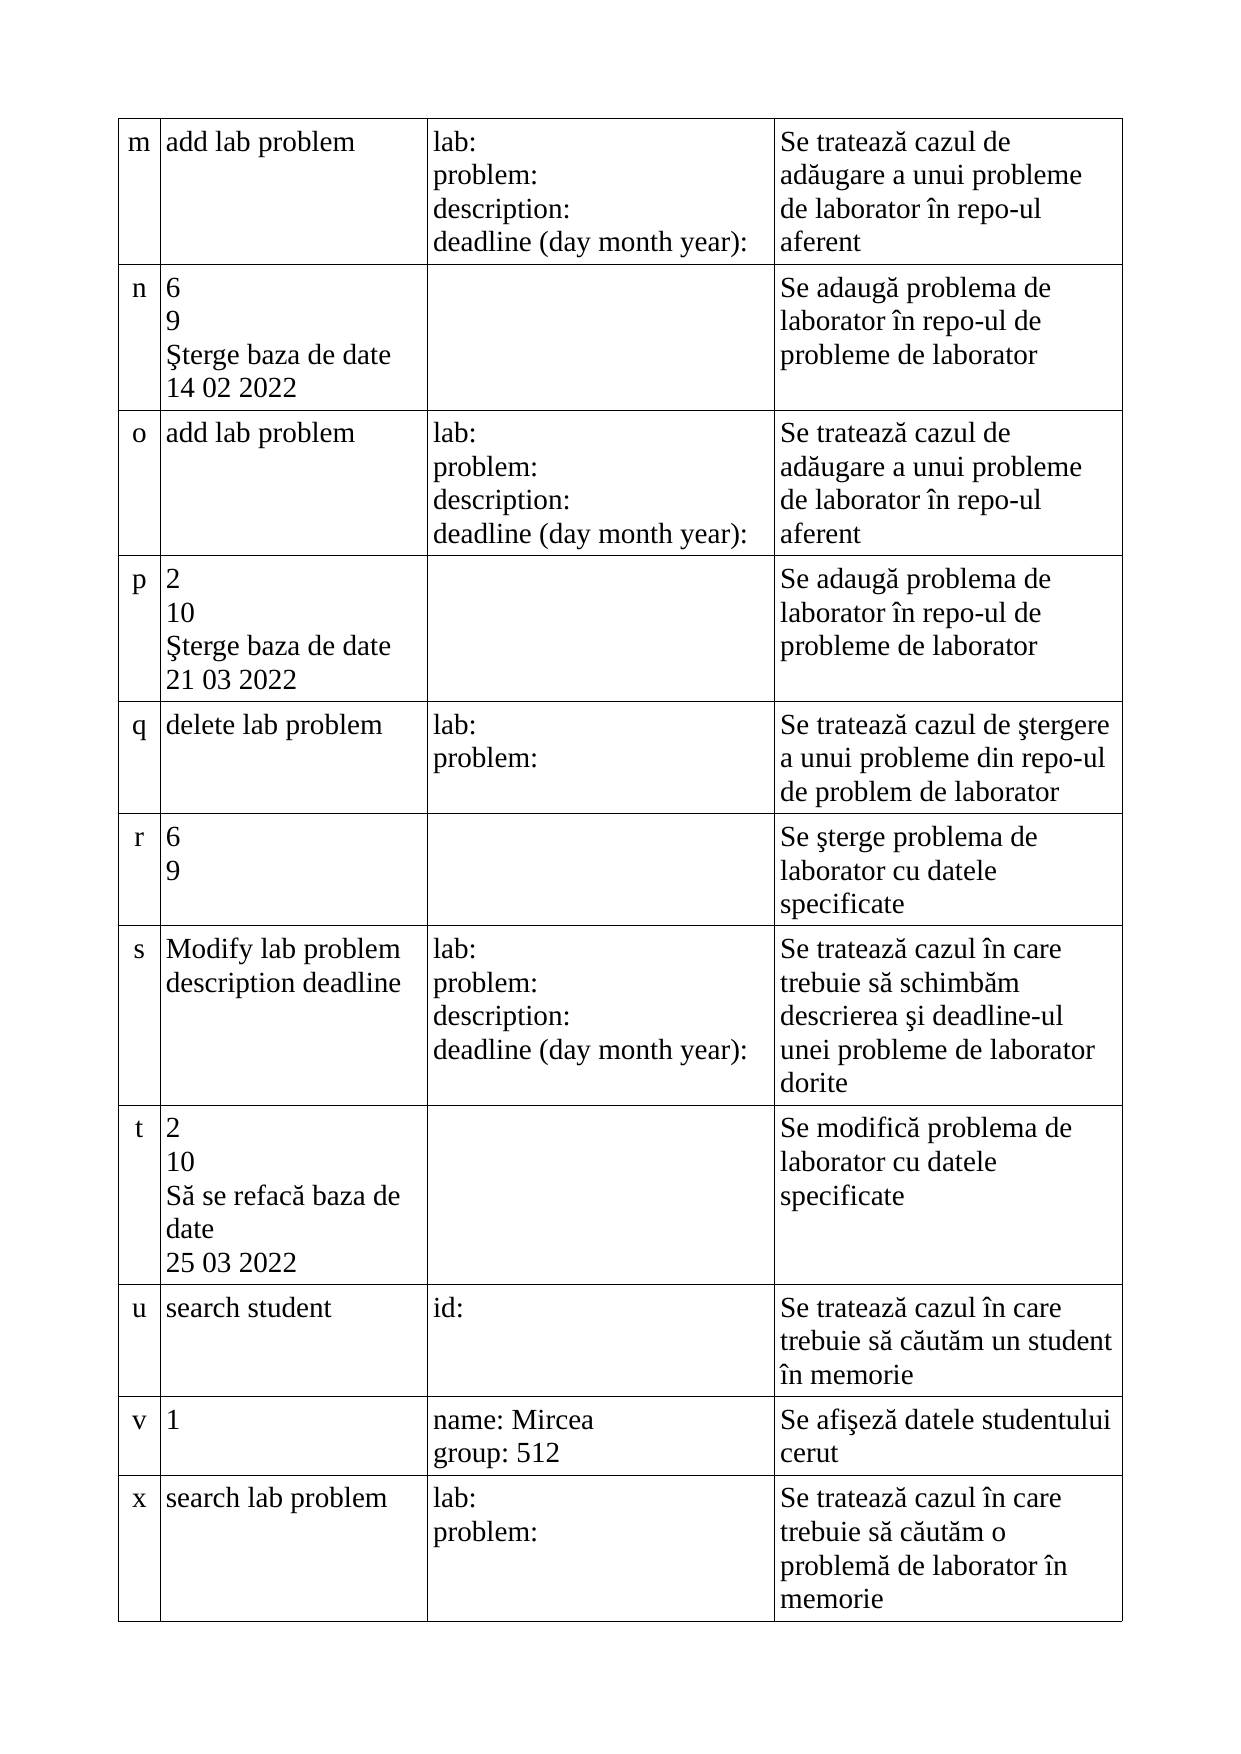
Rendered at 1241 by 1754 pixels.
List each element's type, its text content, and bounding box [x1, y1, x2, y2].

table_cell Se tratează cazul în care trebuie să schimbăm descrierea şi deadline-ul unei probleme de laborator dorite [775, 926, 1122, 1105]
table_cell Se modifică problema de laborator cu datele specificate [775, 1106, 1122, 1284]
table_cell [428, 556, 774, 701]
table_cell Se adaugă problema de laborator în repo-ul de probleme de laborator [775, 265, 1122, 409]
table_cell r [119, 814, 160, 925]
table_cell s [119, 926, 160, 1105]
table_cell p [119, 556, 160, 701]
table_cell Se tratează cazul în care trebuie să căutăm un student în memorie [775, 1285, 1122, 1396]
table_cell Se şterge problema de laborator cu datele specificate [775, 814, 1122, 925]
table_cell Se tratează cazul de adăugare a unui probleme de laborator în repo-ul aferent [775, 411, 1122, 555]
table_cell n [119, 265, 160, 409]
table_cell Se tratează cazul de ştergere a unui probleme din repo-ul de problem de laborator [775, 702, 1122, 813]
table_cell Se afişeză datele studentului cerut [775, 1397, 1122, 1475]
table_cell 6 9 [161, 814, 427, 925]
table_cell 2 10 Şterge baza de date 21 03 2022 [161, 556, 427, 701]
table_cell 6 9 Şterge baza de date 14 02 2022 [161, 265, 427, 409]
table_cell add lab problem [161, 119, 427, 264]
table_cell [428, 1106, 774, 1284]
table_cell x [119, 1476, 160, 1621]
table_cell add lab problem [161, 411, 427, 555]
table_cell 1 [161, 1397, 427, 1475]
table_cell u [119, 1285, 160, 1396]
table_cell q [119, 702, 160, 813]
table_cell id: [428, 1285, 774, 1396]
table_cell Se tratează cazul în care trebuie să căutăm o problemă de laborator în memorie [775, 1476, 1122, 1621]
table_cell o [119, 411, 160, 555]
table_cell 2 10 Să se refacă baza de date 25 03 2022 [161, 1106, 427, 1284]
table_cell [428, 265, 774, 409]
table_cell lab: problem: [428, 702, 774, 813]
table_cell [428, 814, 774, 925]
table_cell lab: problem: [428, 1476, 774, 1621]
table_cell Se tratează cazul de adăugare a unui probleme de laborator în repo-ul aferent [775, 119, 1122, 264]
table_cell search student [161, 1285, 427, 1396]
table_cell lab: problem: description: deadline (day month year): [428, 411, 774, 555]
table_cell Modify lab problem description deadline [161, 926, 427, 1105]
table_cell delete lab problem [161, 702, 427, 813]
table_cell t [119, 1106, 160, 1284]
table_cell name: Mircea group: 512 [428, 1397, 774, 1475]
table_cell search lab problem [161, 1476, 427, 1621]
table_cell Se adaugă problema de laborator în repo-ul de probleme de laborator [775, 556, 1122, 701]
table_cell lab: problem: description: deadline (day month year): [428, 926, 774, 1105]
table_cell lab: problem: description: deadline (day month year): [428, 119, 774, 264]
table_cell v [119, 1397, 160, 1475]
table_cell m [119, 119, 160, 264]
